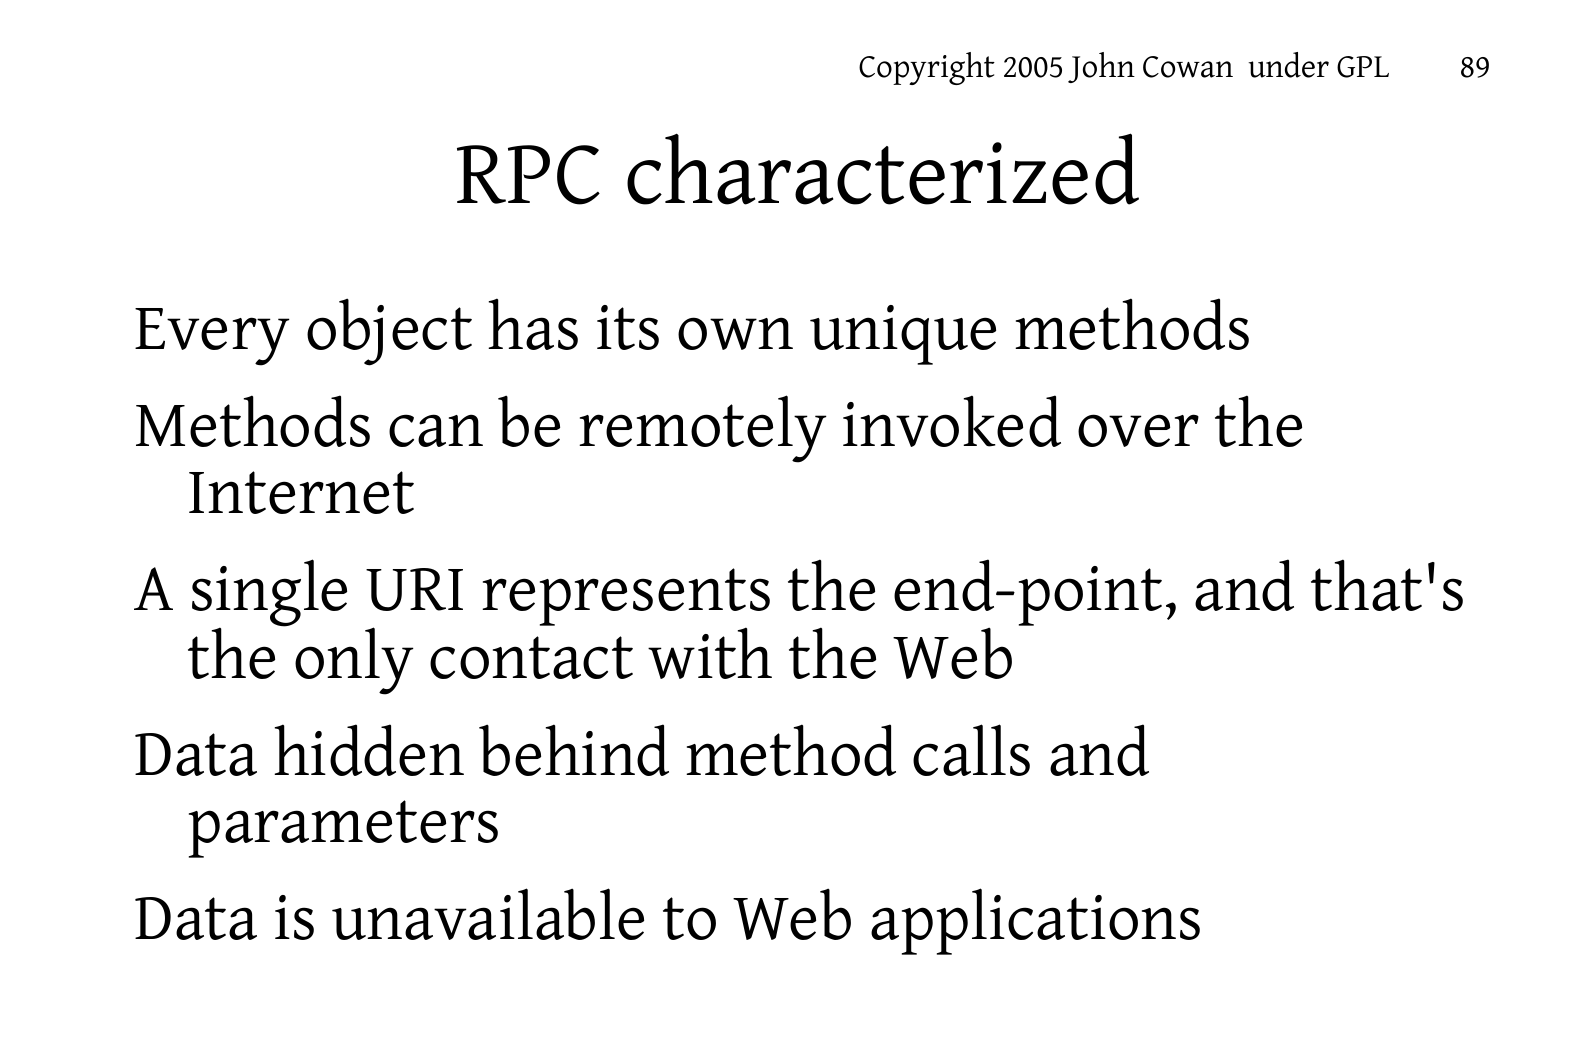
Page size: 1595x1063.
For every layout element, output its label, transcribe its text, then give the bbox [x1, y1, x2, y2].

title RPC characterized [117, 88, 1479, 266]
list Every object has its own unique methods Methods can be remotely invoked over the Internet A single URI represents the end-point, and that's the only contact with the Web Data hidden behind method calls and parameters Data is unavailable to Web applications [117, 295, 1479, 1063]
